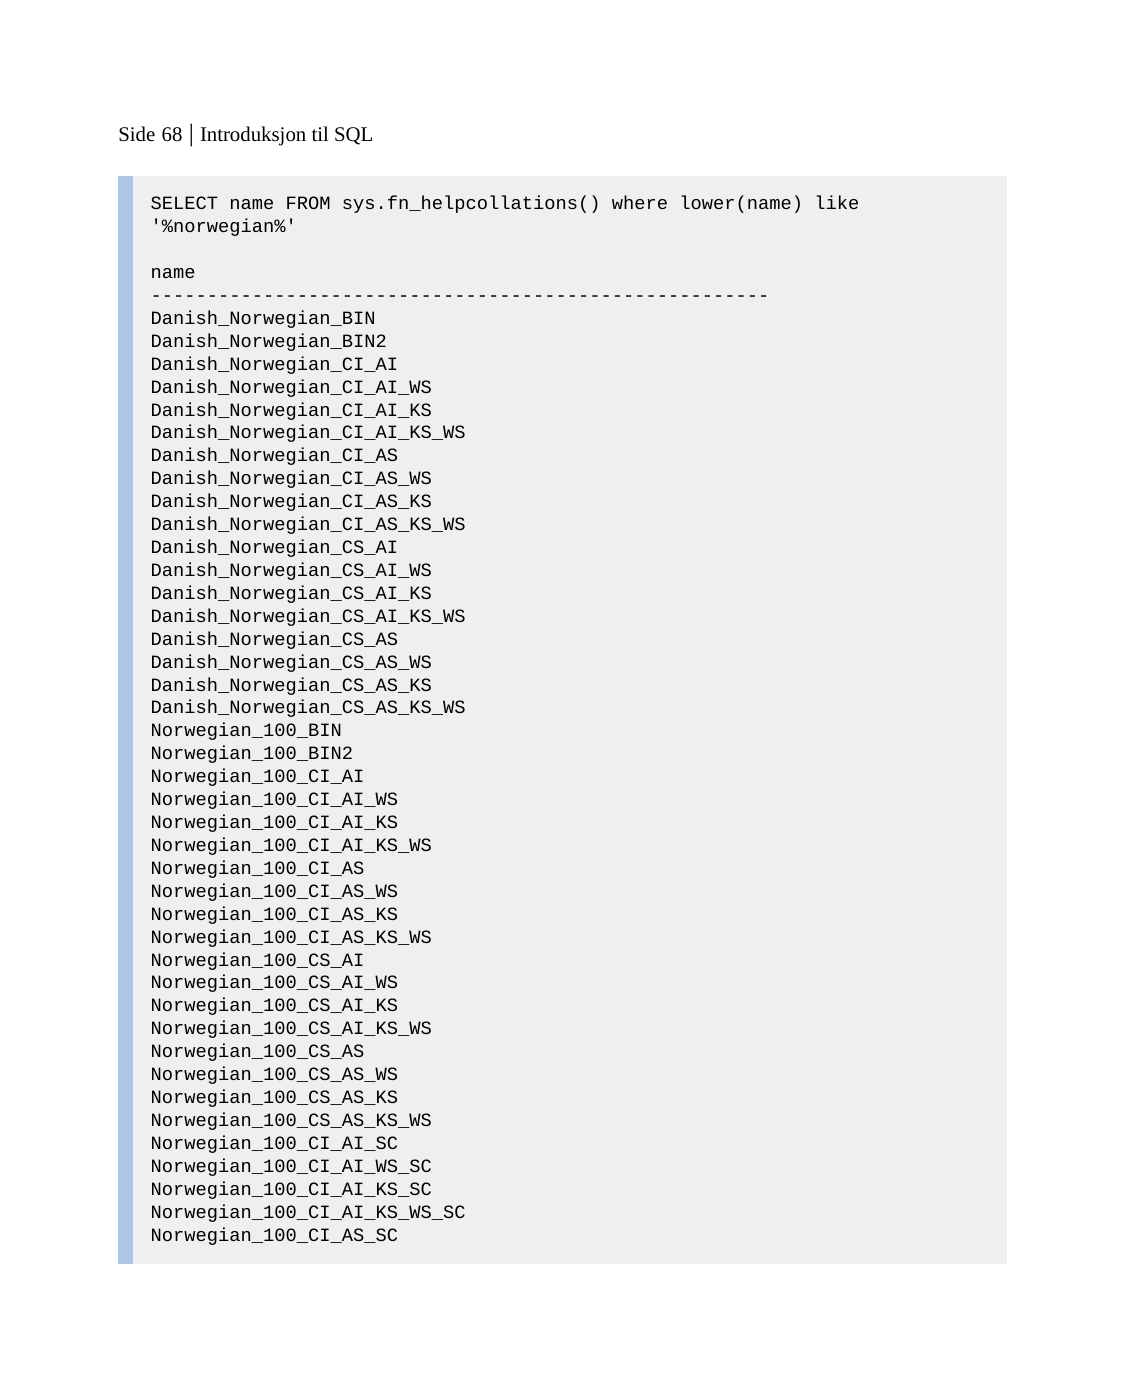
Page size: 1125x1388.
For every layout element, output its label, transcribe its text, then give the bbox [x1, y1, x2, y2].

text name ------------------------------------------------------- Danish_Norwegian_BIN Danish_Norwegian_BIN2 Danish_Norwegian_CI_AI Danish_Norwegian_CI_AI_WS Danish_Norwegian_CI_AI_KS Danish_Norwegian_CI_AI_KS_WS Danish_Norwegian_CI_AS Danish_Norwegian_CI_AS_WS Danish_Norwegian_CI_AS_KS Danish_Norwegian_CI_AS_KS_WS Danish_Norwegian_CS_AI Danish_Norwegian_CS_AI_WS Danish_Norwegian_CS_AI_KS Danish_Norwegian_CS_AI_KS_WS Danish_Norwegian_CS_AS Danish_Norwegian_CS_AS_WS Danish_Norwegian_CS_AS_KS Danish_Norwegian_CS_AS_KS_WS Norwegian_100_BIN Norwegian_100_BIN2 Norwegian_100_CI_AI Norwegian_100_CI_AI_WS Norwegian_100_CI_AI_KS Norwegian_100_CI_AI_KS_WS Norwegian_100_CI_AS Norwegian_100_CI_AS_WS Norwegian_100_CI_AS_KS Norwegian_100_CI_AS_KS_WS Norwegian_100_CS_AI Norwegian_100_CS_AI_WS Norwegian_100_CS_AI_KS Norwegian_100_CS_AI_KS_WS Norwegian_100_CS_AS Norwegian_100_CS_AS_WS Norwegian_100_CS_AS_KS Norwegian_100_CS_AS_KS_WS Norwegian_100_CI_AI_SC Norwegian_100_CI_AI_WS_SC Norwegian_100_CI_AI_KS_SC Norwegian_100_CI_AI_KS_WS_SC Norwegian_100_CI_AS_SC [133, 245, 1007, 1264]
text SELECT name FROM sys.fn_helpcollations() where lower(name) like '%norwegian%' [133, 176, 1007, 245]
